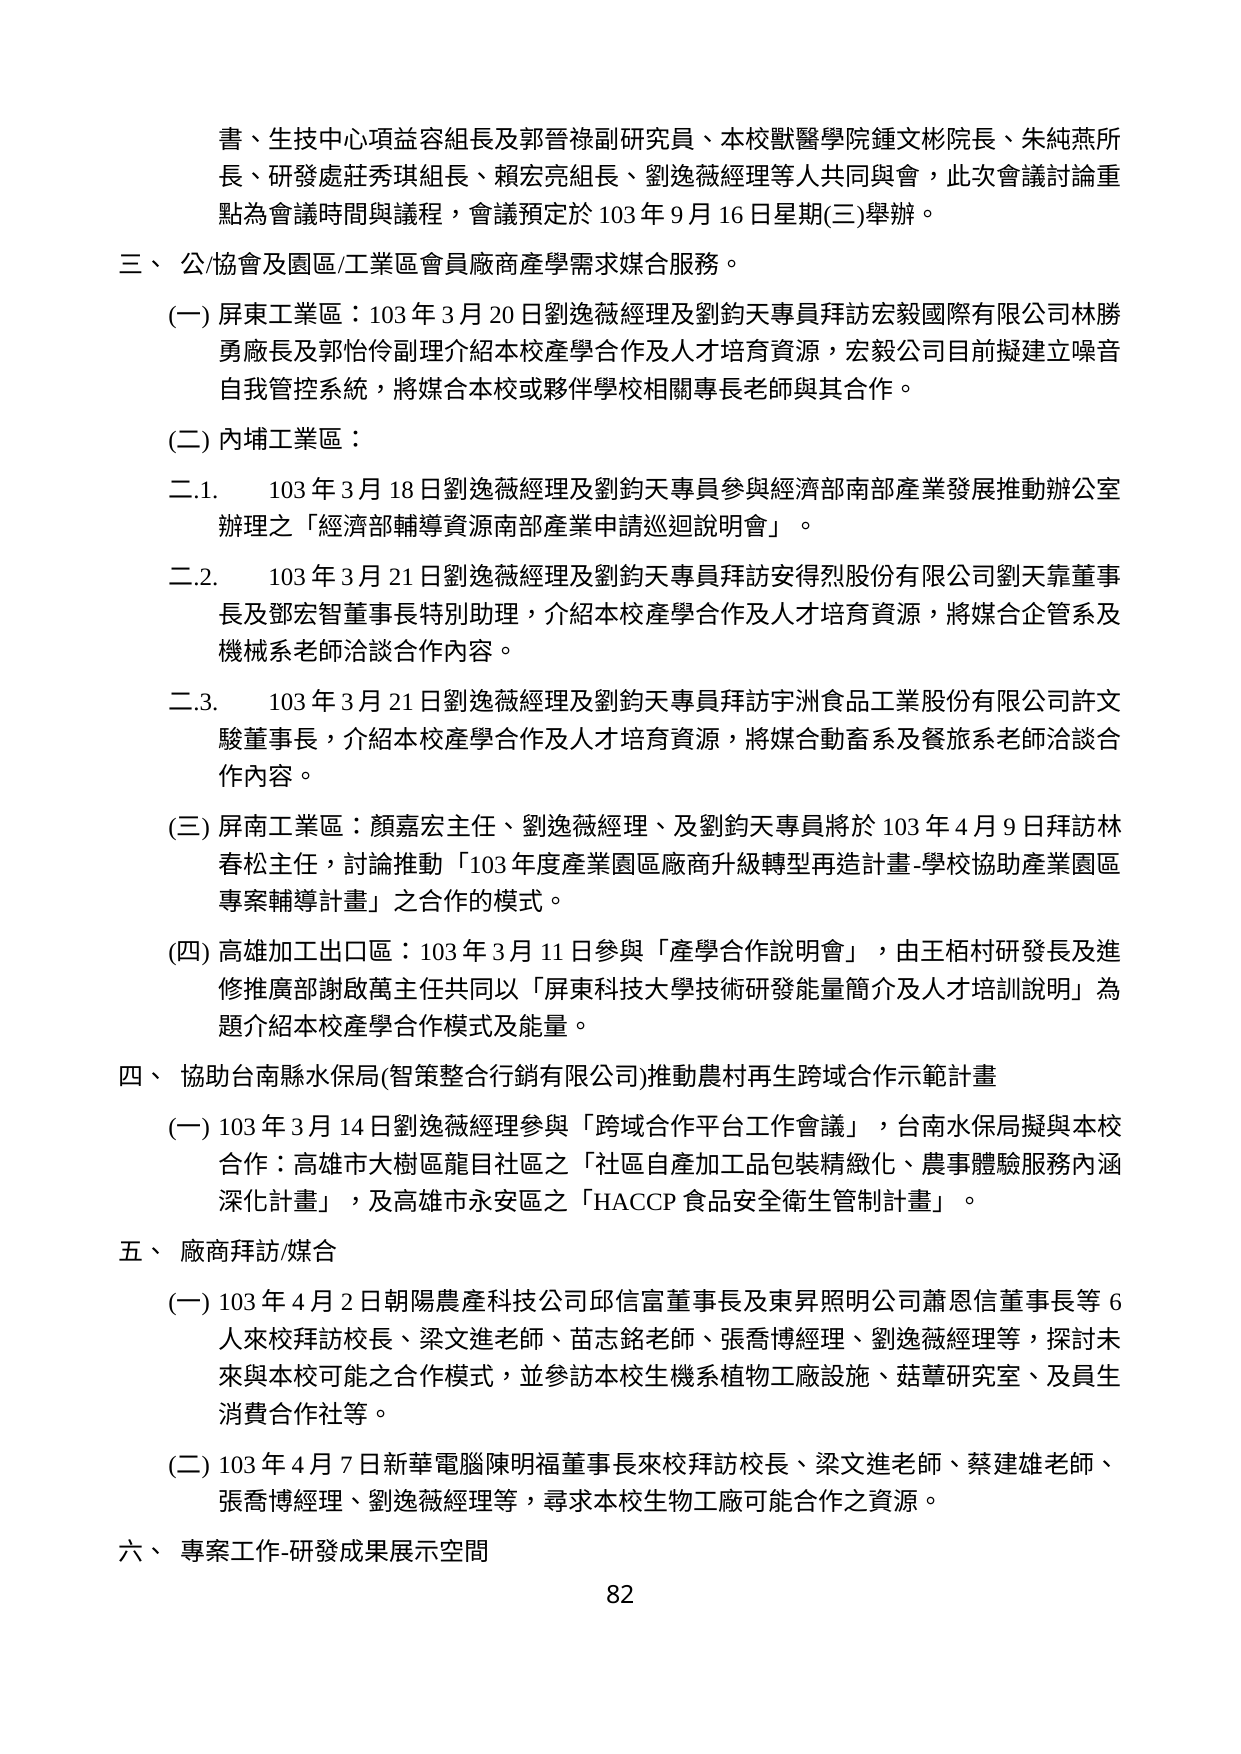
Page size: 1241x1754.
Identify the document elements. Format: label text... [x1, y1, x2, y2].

list 內埔工業區： [168, 418, 1122, 456]
list 103年3月18日劉逸薇經理及劉鈞天專員參與經濟部南部產業發展推動辦公室辦理之「經濟部輔導資源南部產業申請巡迴說明會」。 [168, 468, 1122, 543]
list 廠商拜訪/媒合 [118, 1231, 1122, 1268]
list 103年4月2日朝陽農產科技公司邱信富董事長及東昇照明公司蕭恩信董事長等6人來校拜訪校長、梁文進老師、苗志銘老師、張喬博經理、劉逸薇經理等，探討未來與本校可能之合作模式，並參訪本校生機系植物工廠設施、菇蕈研究室、及員生消費合作社等。 [168, 1281, 1122, 1431]
list 103年3月14日劉逸薇經理參與「跨域合作平台工作會議」，台南水保局擬與本校合作：高雄市大樹區龍目社區之「社區自產加工品包裝精緻化、農事體驗服務內涵深化計畫」，及高雄市永安區之「HACCP 食品安全衛生管制計畫」。 [168, 1106, 1122, 1218]
list 屏南工業區：顏嘉宏主任、劉逸薇經理、及劉鈞天專員將於103年4月9日拜訪林春松主任，討論推動「103年度產業園區廠商升級轉型再造計畫-學校協助產業園區專案輔導計畫」之合作的模式。 [168, 806, 1122, 918]
list 103年4月7日新華電腦陳明福董事長來校拜訪校長、梁文進老師、蔡建雄老師、張喬博經理、劉逸薇經理等，尋求本校生物工廠可能合作之資源。 [168, 1443, 1122, 1518]
list 專案工作-研發成果展示空間 [118, 1531, 1122, 1568]
list 屏東工業區：103年3月20日劉逸薇經理及劉鈞天專員拜訪宏毅國際有限公司林勝勇廠長及郭怡伶副理介紹本校產學合作及人才培育資源，宏毅公司目前擬建立噪音自我管控系統，將媒合本校或夥伴學校相關專長老師與其合作。 [168, 293, 1122, 406]
list 103年3月21日劉逸薇經理及劉鈞天專員拜訪安得烈股份有限公司劉天靠董事長及鄧宏智董事長特別助理，介紹本校產學合作及人才培育資源，將媒合企管系及機械系老師洽談合作內容。 [168, 556, 1122, 668]
list 103年3月21日劉逸薇經理及劉鈞天專員拜訪宇洲食品工業股份有限公司許文駿董事長，介紹本校產學合作及人才培育資源，將媒合動畜系及餐旅系老師洽談合作內容。 [168, 681, 1122, 793]
list 公/協會及園區/工業區會員廠商產學需求媒合服務。 [118, 243, 1122, 281]
list 高雄加工出口區：103年3月11日參與「產學合作說明會」，由王栢村研發長及進修推廣部謝啟萬主任共同以「屏東科技大學技術研發能量簡介及人才培訓說明」為題介紹本校產學合作模式及能量。 [168, 931, 1122, 1043]
list 協助台南縣水保局(智策整合行銷有限公司)推動農村再生跨域合作示範計畫 [118, 1056, 1122, 1093]
list 書、生技中心項益容組長及郭晉祿副研究員、本校獸醫學院鍾文彬院長、朱純燕所長、研發處莊秀琪組長、賴宏亮組長、劉逸薇經理等人共同與會，此次會議討論重點為會議時間與議程，會議預定於103年9月16日星期(三)舉辦。 [168, 118, 1122, 231]
